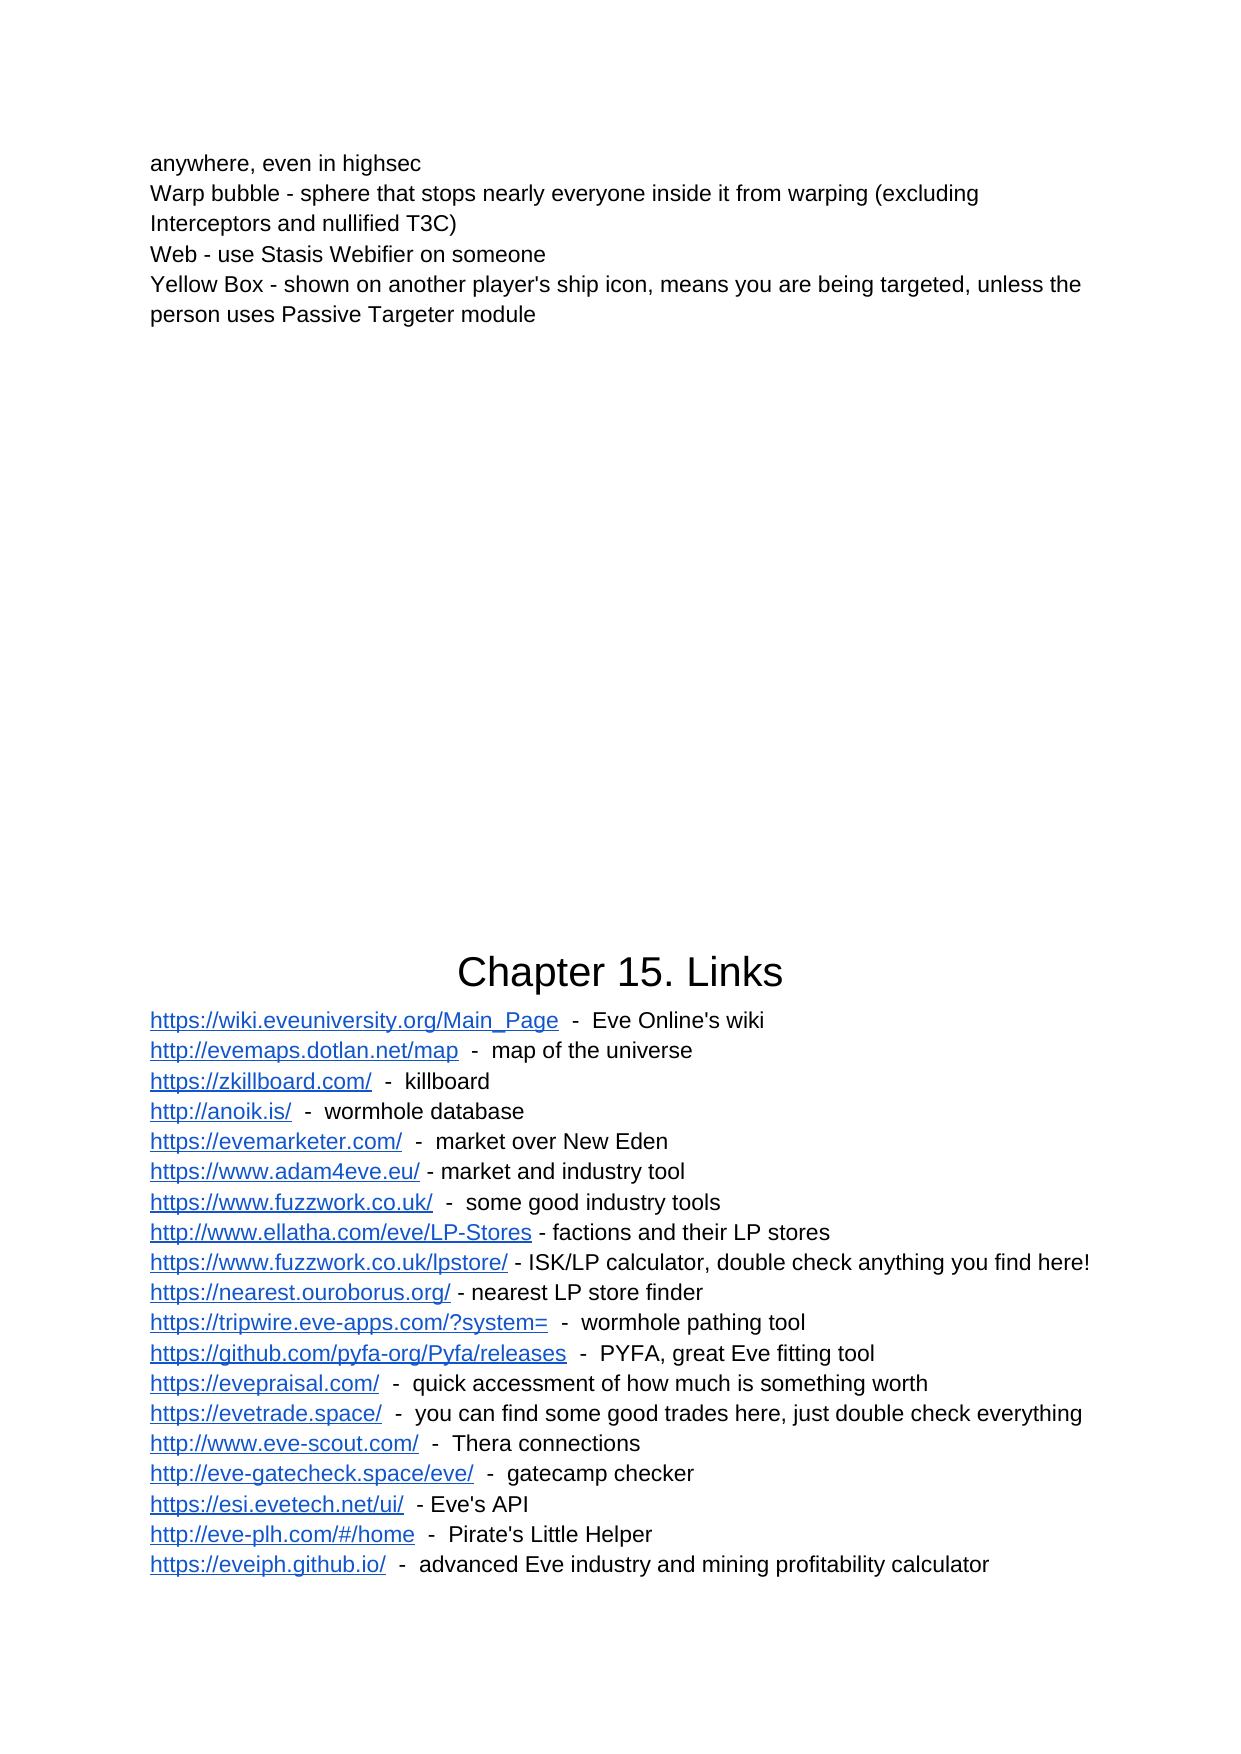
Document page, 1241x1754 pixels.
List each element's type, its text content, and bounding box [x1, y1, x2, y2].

text https://zkillboard.com/ - killboard [150, 1068, 1090, 1094]
subtitle Chapter 15. Links [150, 947, 1090, 995]
text https://esi.evetech.net/ui/ - Eve's API [150, 1491, 1090, 1517]
text https://evetrade.space/ - you can find some good trades here, just double check everything [150, 1400, 1090, 1426]
text Web - use Stasis Webifier on someone [150, 241, 1090, 267]
text anywhere, even in highsec [150, 150, 1090, 176]
text http://www.ellatha.com/eve/LP-Stores - factions and their LP stores [150, 1219, 1090, 1245]
text https://www.fuzzwork.co.uk/lpstore/ - ISK/LP calculator, double check anything you find here! [150, 1249, 1090, 1275]
text http://evemaps.dotlan.net/map - map of the universe [150, 1037, 1090, 1064]
text https://www.adam4eve.eu/ - market and industry tool [150, 1158, 1090, 1185]
text http://eve-gatecheck.space/eve/ - gatecamp checker [150, 1460, 1090, 1487]
text https://github.com/pyfa-org/Pyfa/releases - PYFA, great Eve fitting tool [150, 1339, 1090, 1366]
text Warp bubble - sphere that stops nearly everyone inside it from warping (excluding Interceptors and nullified T3C) [150, 180, 1090, 237]
text http://www.eve-scout.com/ - Thera connections [150, 1430, 1090, 1457]
text https://wiki.eveuniversity.org/Main_Page - Eve Online's wiki [150, 1007, 1090, 1034]
text https://evepraisal.com/ - quick accessment of how much is something worth [150, 1370, 1090, 1396]
text http://eve-plh.com/#/home - Pirate's Little Helper [150, 1521, 1090, 1547]
text https://nearest.ouroborus.org/ - nearest LP store finder [150, 1279, 1090, 1306]
text Yellow Box - shown on another player's ship icon, means you are being targeted, unless the person uses Passive Targeter module [150, 271, 1090, 327]
text https://evemarketer.com/ - market over New Eden [150, 1128, 1090, 1154]
text http://anoik.is/ - wormhole database [150, 1098, 1090, 1124]
text https://eveiph.github.io/ - advanced Eve industry and mining profitability calculator [150, 1551, 1090, 1577]
text https://tripwire.eve-apps.com/?system= - wormhole pathing tool [150, 1309, 1090, 1336]
text https://www.fuzzwork.co.uk/ - some good industry tools [150, 1188, 1090, 1215]
